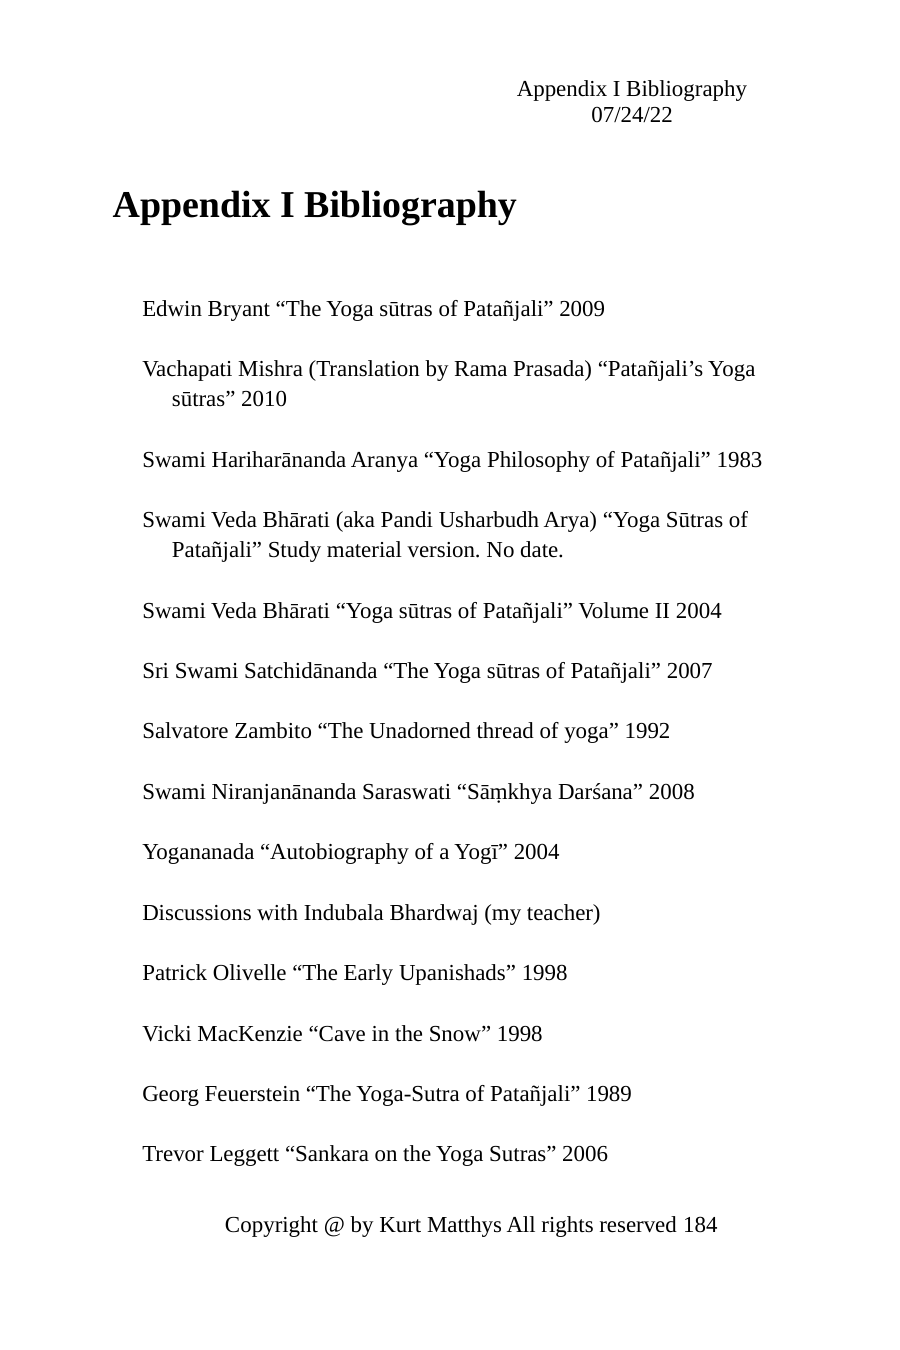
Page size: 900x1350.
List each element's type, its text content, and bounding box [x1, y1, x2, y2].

text Georg Feuerstein “The Yoga-Sutra of Patañjali” 1989 [142, 1080, 825, 1106]
text Vicki MacKenzie “Cave in the Snow” 1998 [142, 1020, 825, 1046]
text Patrick Olivelle “The Early Upanishads” 1998 [142, 959, 825, 986]
text Swami Veda Bhārati “Yoga sūtras of Patañjali” Volume II 2004 [142, 597, 825, 623]
text Swami Veda Bhārati (aka Pandi Usharbudh Arya) “Yoga Sūtras of Patañjali” Study material version. No date. [142, 506, 825, 563]
text Edwin Bryant “The Yoga sūtras of Patañjali” 2009 [142, 295, 825, 321]
text Vachapati Mishra (Translation by Rama Prasada) “Patañjali’s Yoga sūtras” 2010 [142, 355, 825, 412]
text Yogananada “Autobiography of a Yogī” 2004 [142, 838, 825, 865]
text Sri Swami Satchidānanda “The Yoga sūtras of Patañjali” 2007 [142, 657, 825, 683]
text Salvatore Zambito “The Unadorned thread of yoga” 1992 [142, 718, 825, 744]
text Discussions with Indubala Bhardwaj (my teacher) [142, 899, 825, 925]
text Swami Niranjanānanda Saraswati “Sāṃkhya Darśana” 2008 [142, 778, 825, 804]
subtitle Appendix I Bibliography [112, 182, 825, 226]
text Swami Hariharānanda Aranya “Yoga Philosophy of Patañjali” 1983 [142, 446, 825, 472]
text Trevor Leggett “Sankara on the Yoga Sutras” 2006 [142, 1141, 825, 1167]
